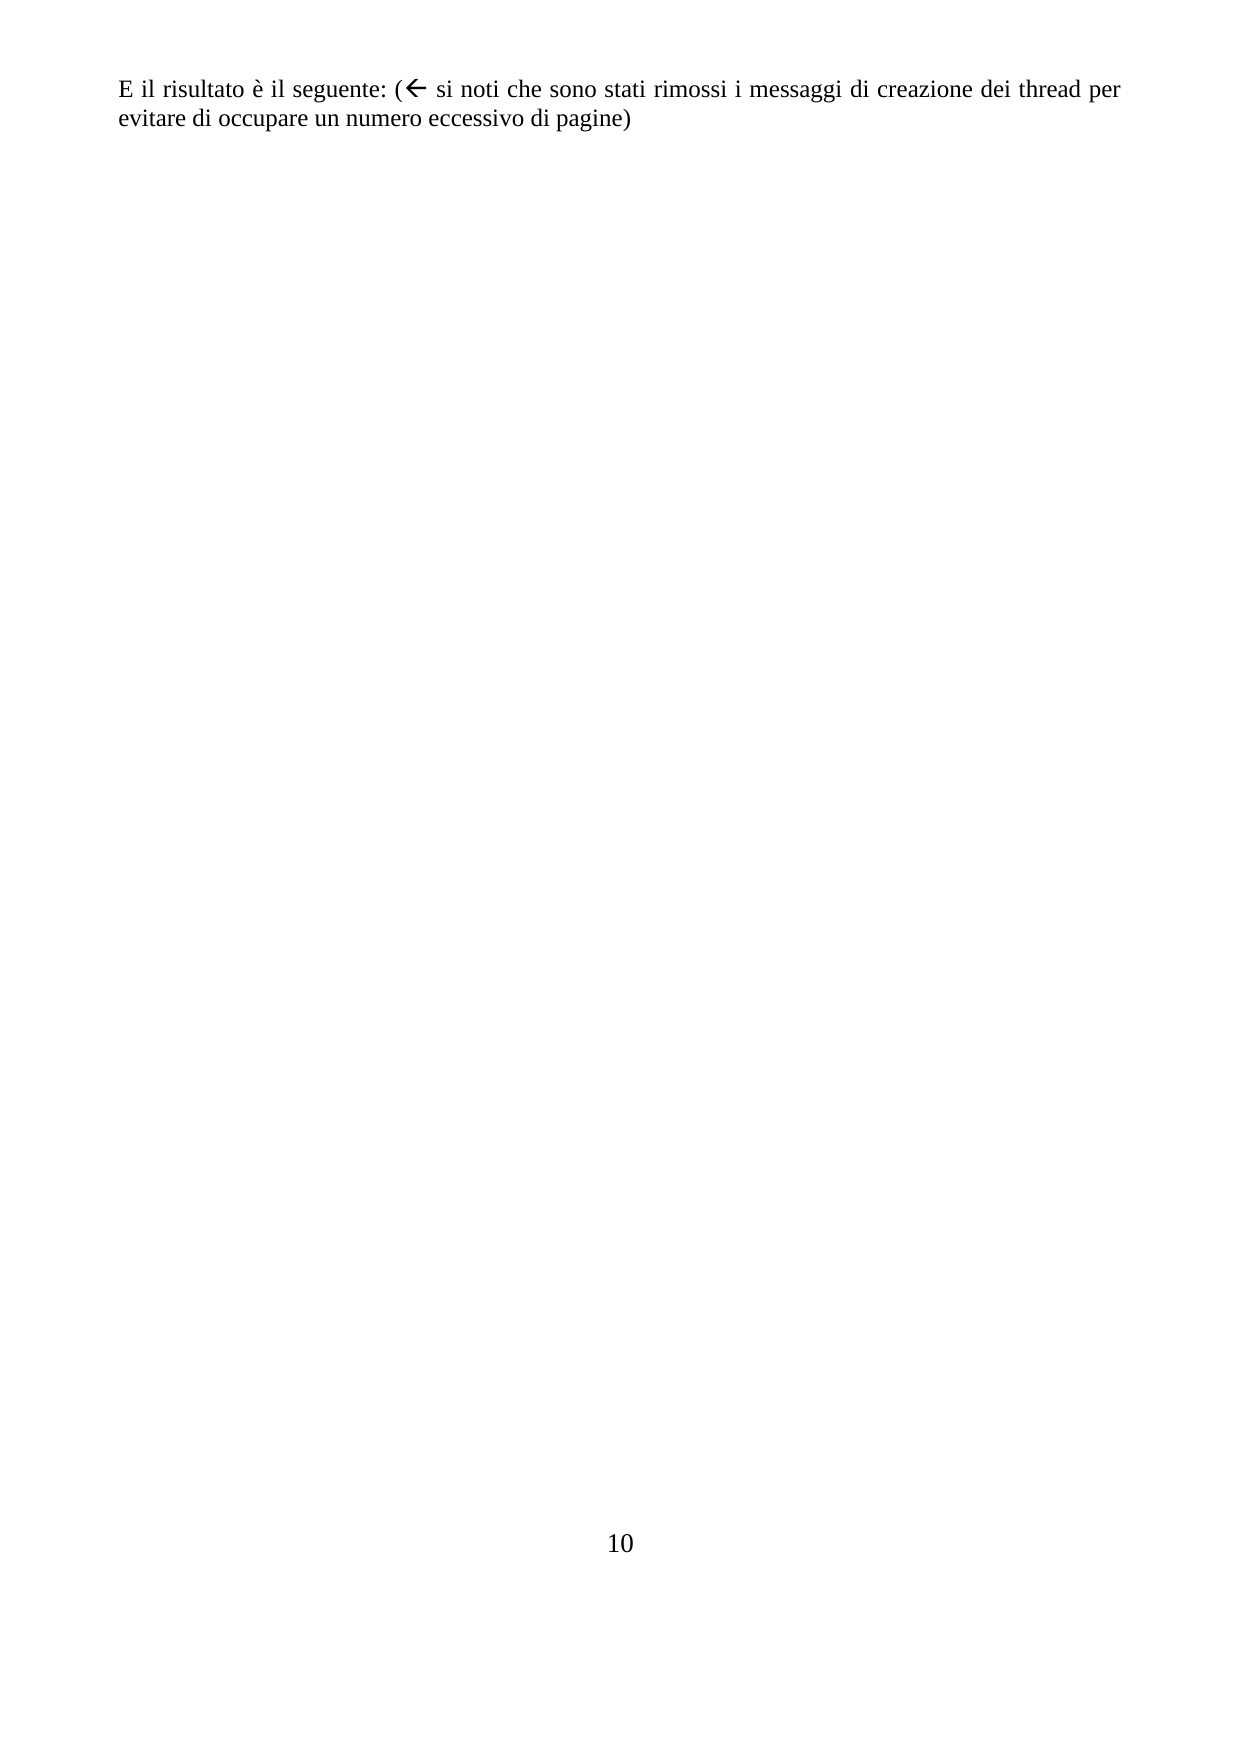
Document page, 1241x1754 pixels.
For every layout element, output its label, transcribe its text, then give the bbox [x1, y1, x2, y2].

text E il risultato è il seguente: ( si noti che sono stati rimossi i messaggi di creazione dei thread per evitare di occupare un numero eccessivo di pagine) [118, 74, 1122, 131]
